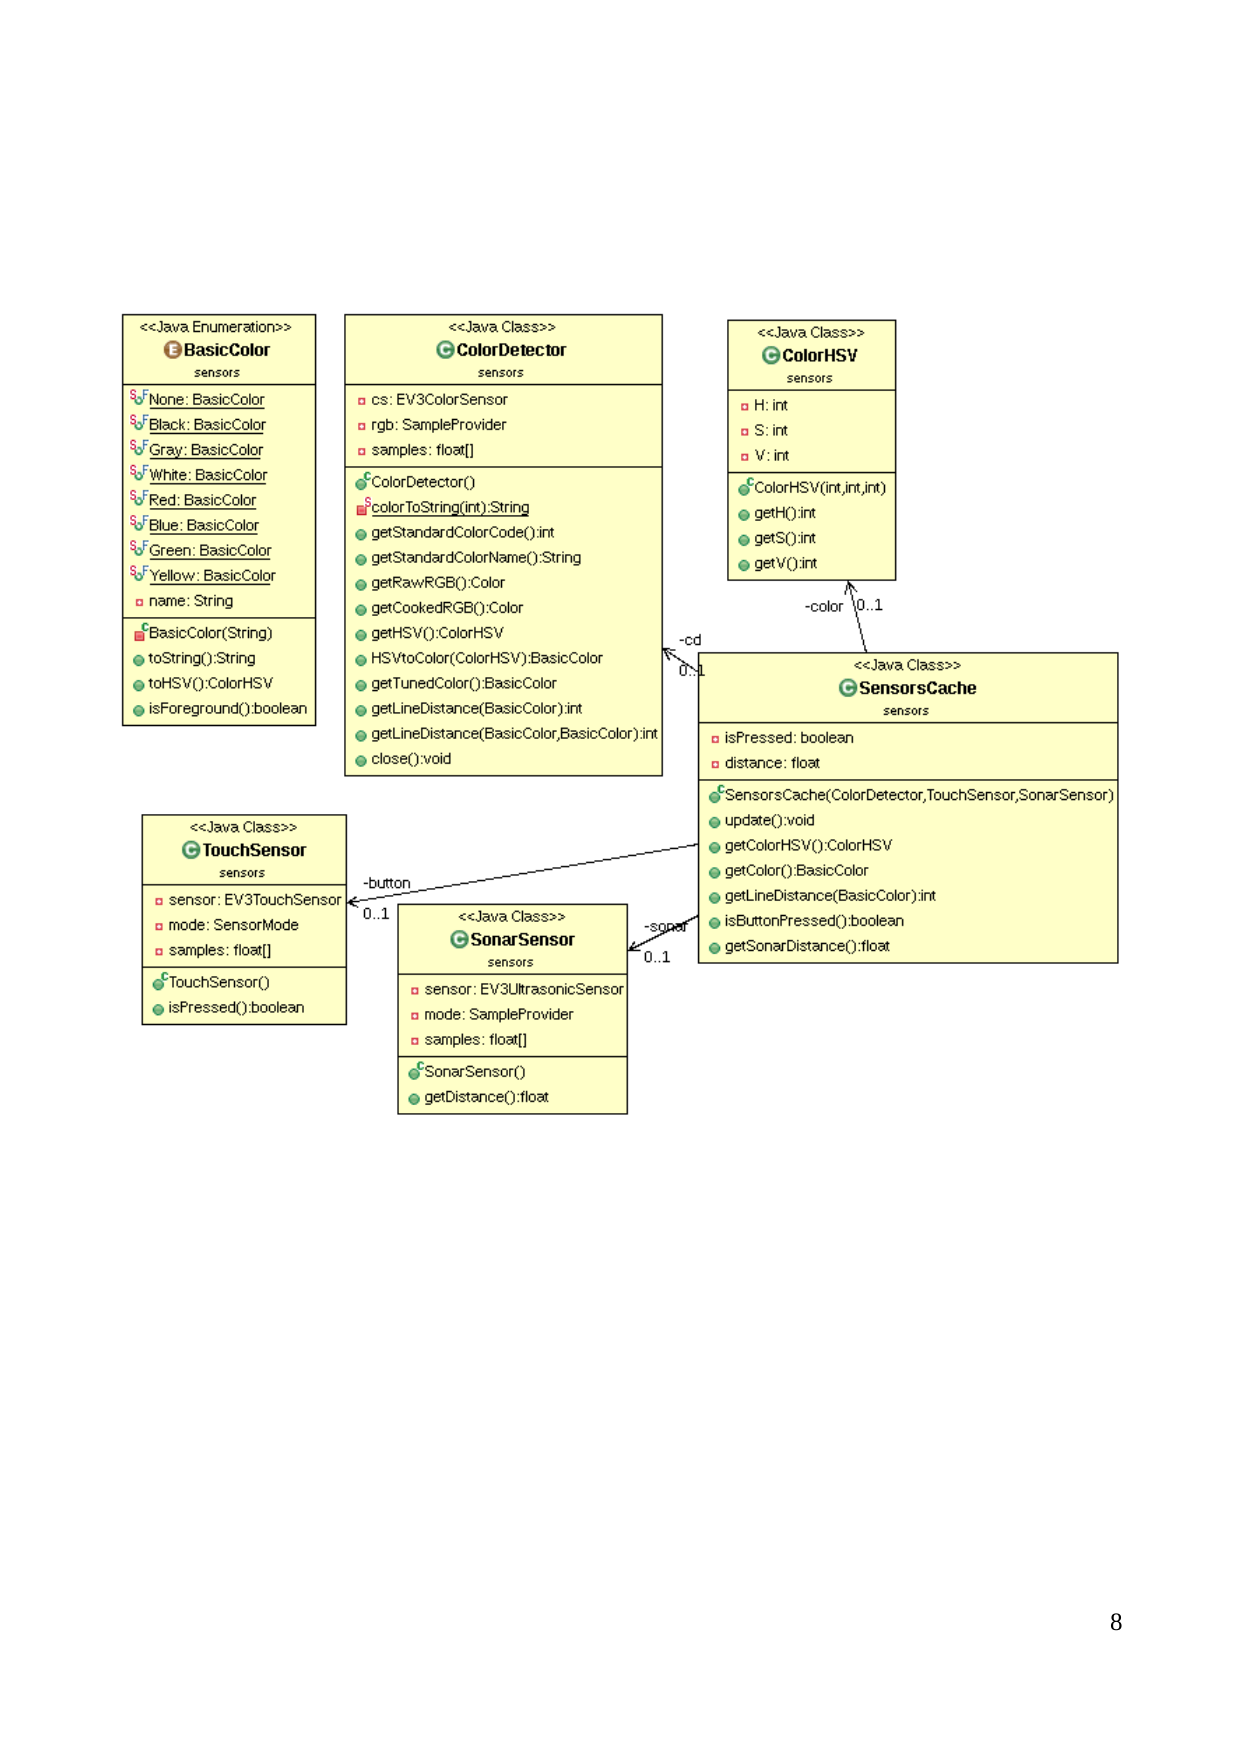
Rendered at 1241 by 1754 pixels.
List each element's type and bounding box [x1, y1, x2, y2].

picture [118, 310, 1123, 1119]
